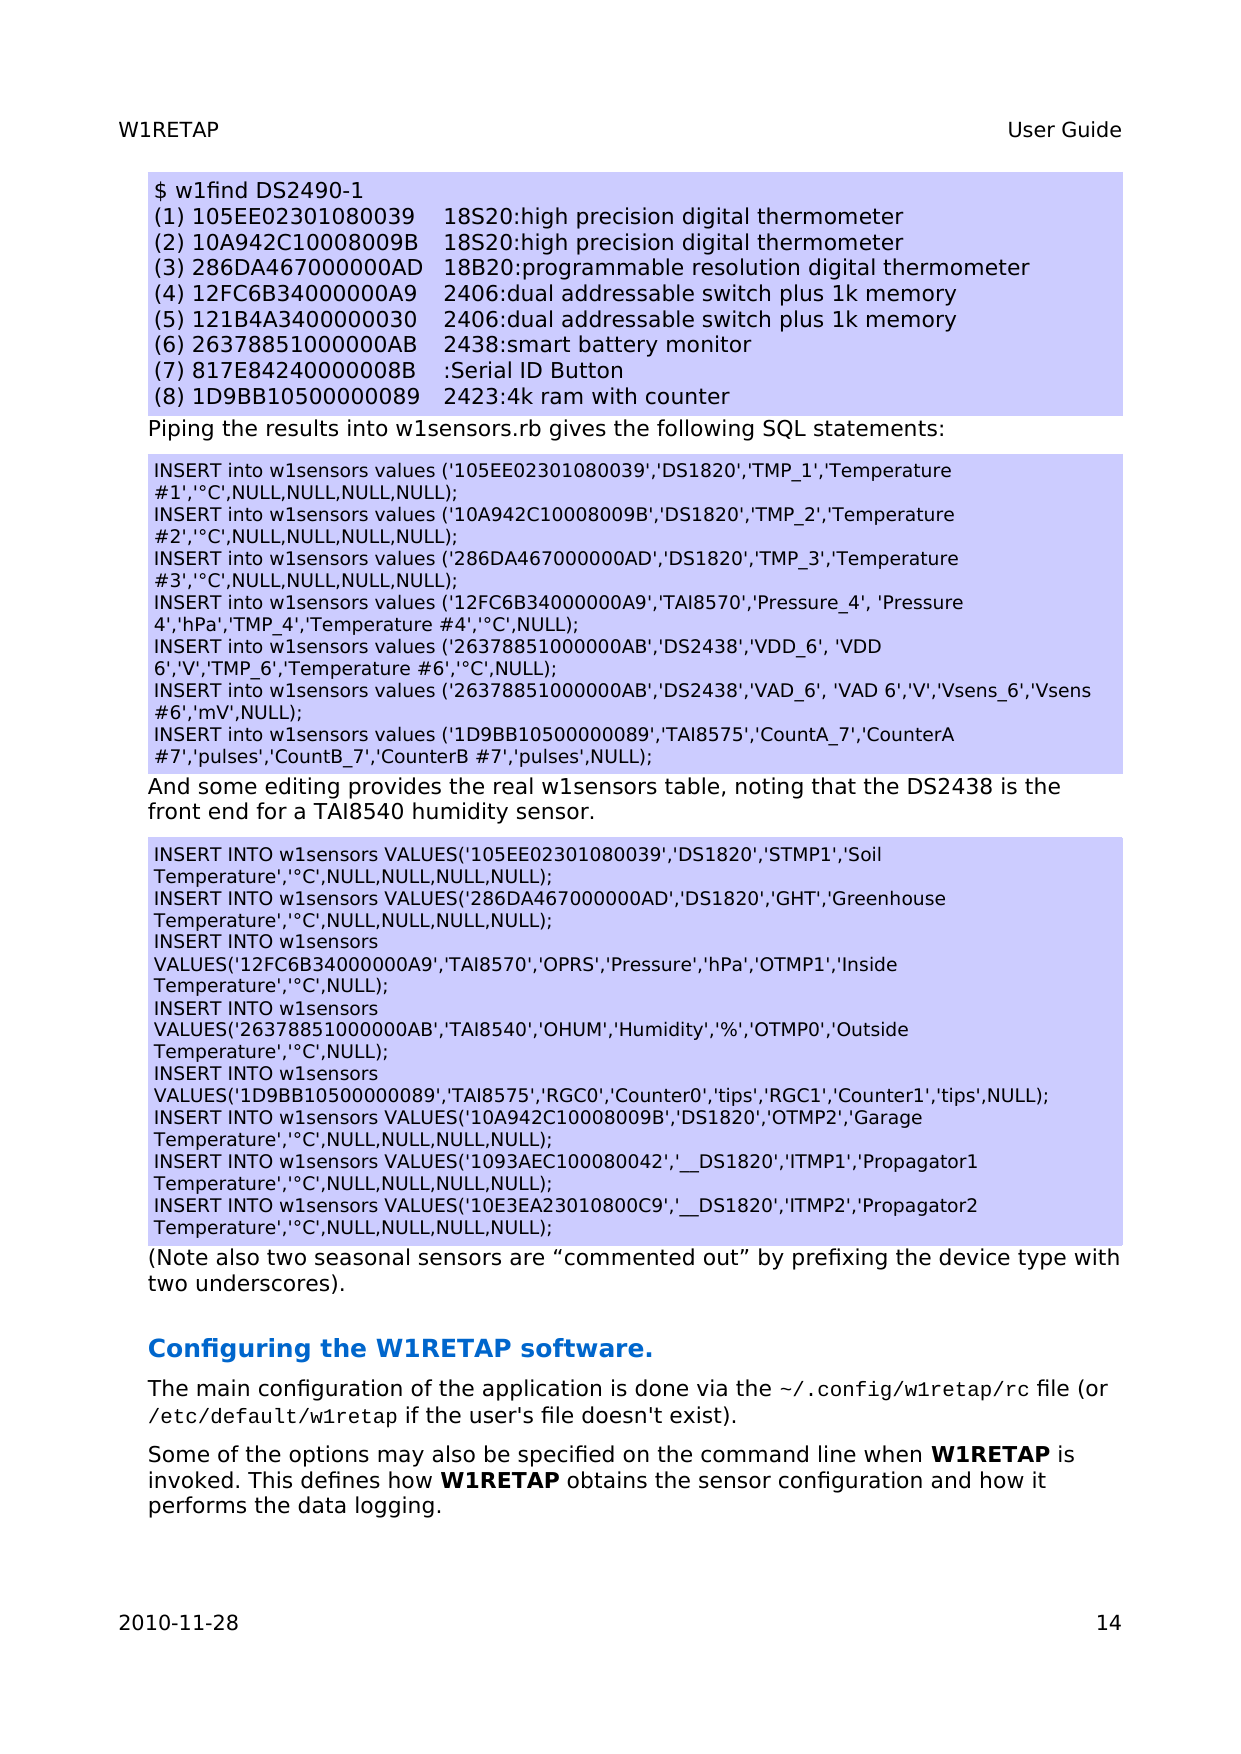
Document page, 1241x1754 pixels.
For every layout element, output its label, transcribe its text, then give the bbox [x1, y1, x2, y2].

text INSERT INTO w1sensors VALUES('1093AEC100080042','__DS1820','ITMP1','Propagator1 Temperature','°C',NULL,NULL,NULL,NULL); [149, 1145, 1122, 1189]
text INSERT INTO w1sensors VALUES('1D9BB10500000089','TAI8575','RGC0','Counter0','tips','RGC1','Counter1','tips',NULL); [149, 1057, 1122, 1101]
text INSERT into w1sensors values ('1D9BB10500000089','TAI8575','CountA_7','CounterA #7','pulses','CountB_7','CounterB #7','pulses',NULL); [149, 717, 1122, 773]
text INSERT INTO w1sensors VALUES('10E3EA23010800C9','__DS1820','ITMP2','Propagator2 Temperature','°C',NULL,NULL,NULL,NULL); [149, 1189, 1122, 1245]
text And some editing provides the real w1sensors table, noting that the DS2438 is the front end for a TAI8540 humidity sensor. [148, 774, 1122, 825]
text INSERT INTO w1sensors VALUES('10A942C10008009B','DS1820','OTMP2','Garage Temperature','°C',NULL,NULL,NULL,NULL); [149, 1101, 1122, 1145]
text (2) 10A942C10008009B 18S20:high precision digital thermometer [149, 223, 1122, 249]
text (1) 105EE02301080039 18S20:high precision digital thermometer [149, 198, 1122, 223]
text INSERT INTO w1sensors VALUES('12FC6B34000000A9','TAI8570','OPRS','Pressure','hPa','OTMP1','Inside Temperature','°C',NULL); [149, 925, 1122, 991]
text INSERT into w1sensors values ('26378851000000AB','DS2438','VAD_6', 'VAD 6','V','Vsens_6','Vsens #6','mV',NULL); [149, 673, 1122, 717]
subtitle Configuring the W1RETAP software. [148, 1334, 1122, 1363]
text INSERT into w1sensors values ('105EE02301080039','DS1820','TMP_1','Temperature #1','°C',NULL,NULL,NULL,NULL); [149, 455, 1122, 498]
text $ w1find DS2490-1 [149, 173, 1122, 198]
text INSERT INTO w1sensors VALUES('26378851000000AB','TAI8540','OHUM','Humidity','%','OTMP0','Outside Temperature','°C',NULL); [149, 991, 1122, 1057]
text (7) 817E84240000008B :Serial ID Button (8) 1D9BB10500000089 2423:4k ram with counter [149, 352, 1122, 415]
text (5) 121B4A3400000030 2406:dual addressable switch plus 1k memory [149, 301, 1122, 326]
text Piping the results into w1sensors.rb gives the following SQL statements: [148, 416, 1122, 441]
text INSERT INTO w1sensors VALUES('286DA467000000AD','DS1820','GHT','Greenhouse Temperature','°C',NULL,NULL,NULL,NULL); [149, 881, 1122, 925]
text INSERT INTO w1sensors VALUES('105EE02301080039','DS1820','STMP1','Soil Temperature','°C',NULL,NULL,NULL,NULL); [149, 839, 1122, 881]
text (3) 286DA467000000AD 18B20:programmable resolution digital thermometer [149, 249, 1122, 275]
text (6) 26378851000000AB 2438:smart battery monitor [149, 326, 1122, 352]
text INSERT into w1sensors values ('286DA467000000AD','DS1820','TMP_3','Temperature #3','°C',NULL,NULL,NULL,NULL); [149, 542, 1122, 586]
text INSERT into w1sensors values ('26378851000000AB','DS2438','VDD_6', 'VDD 6','V','TMP_6','Temperature #6','°C',NULL); [149, 629, 1122, 673]
text Some of the options may also be specified on the command line when W1RETAP is invoked. This defines how W1RETAP obtains the sensor configuration and how it performs the data logging. [148, 1442, 1122, 1519]
text INSERT into w1sensors values ('12FC6B34000000A9','TAI8570','Pressure_4', 'Pressure 4','hPa','TMP_4','Temperature #4','°C',NULL); [149, 586, 1122, 629]
text The main configuration of the application is done via the ~/.config/w1retap/rc file (or /etc/default/w1retap if the user's file doesn't exist). [148, 1376, 1122, 1429]
text (4) 12FC6B34000000A9 2406:dual addressable switch plus 1k memory [149, 275, 1122, 301]
text (Note also two seasonal sensors are “commented out” by prefixing the device type with two underscores). [148, 1246, 1122, 1297]
text INSERT into w1sensors values ('10A942C10008009B','DS1820','TMP_2','Temperature #2','°C',NULL,NULL,NULL,NULL); [149, 498, 1122, 542]
